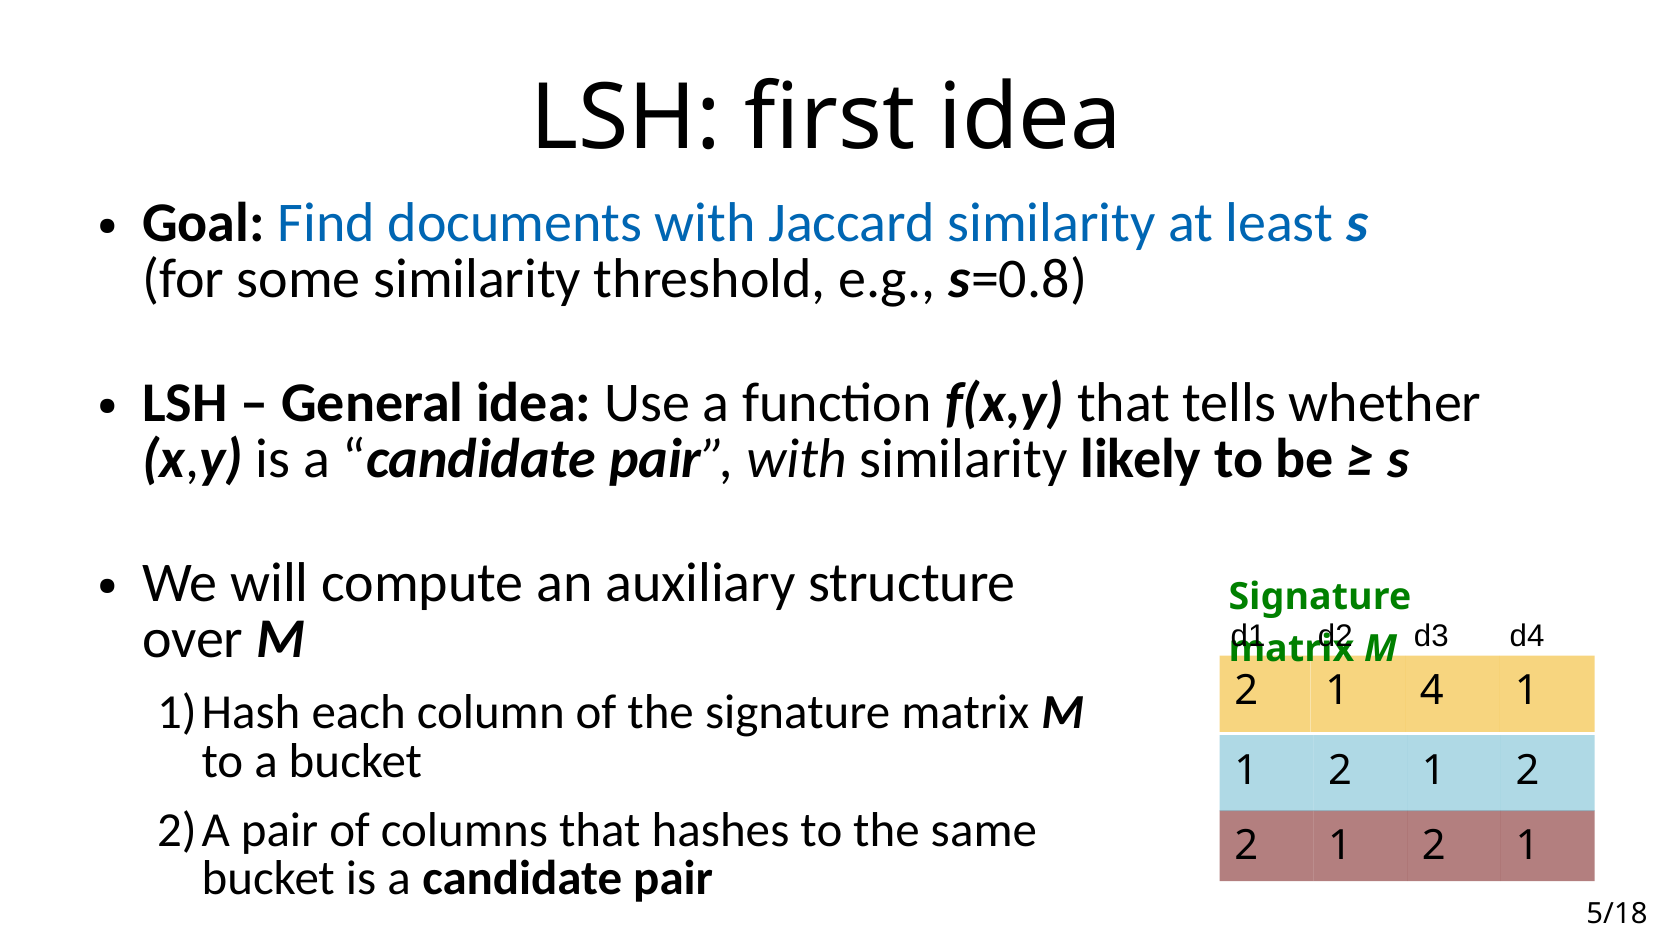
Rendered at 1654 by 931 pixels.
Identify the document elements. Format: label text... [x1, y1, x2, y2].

text_box 2 [1219, 812, 1314, 882]
text_box 1 [1311, 665, 1406, 732]
text_box 1 [1501, 812, 1595, 882]
title LSH: first idea [82, 1, 1571, 199]
text_box 1 [1314, 812, 1408, 882]
text_box 2 [1501, 735, 1595, 812]
text_box 2 [1219, 665, 1311, 732]
text_box 2 [1408, 812, 1501, 882]
text_box 1 [1219, 735, 1314, 812]
list Goal: Find documents with Jaccard similarity at least s (for some similarity threshold, e.g., s=0.8) LSH – General idea: Use a function f(x,y) that tells whether (x,y) is a “candidate pair”, with similarity likely to be ≥ s We will compute an auxiliary structure over M Hash each column of the signature matrix M to a bucket A pair of columns that hashes to the same bucket is a candidate pair [82, 199, 1571, 915]
text_box d1 d2 d3 d4 [1207, 610, 1584, 660]
text_box 2 [1314, 735, 1408, 812]
text_box 1 [1408, 735, 1501, 812]
text_box 1 [1500, 655, 1595, 732]
text_box 4 [1406, 665, 1500, 732]
text_box Signature matrix M [1213, 562, 1555, 610]
text_box Signature matrix M [1213, 660, 1555, 665]
